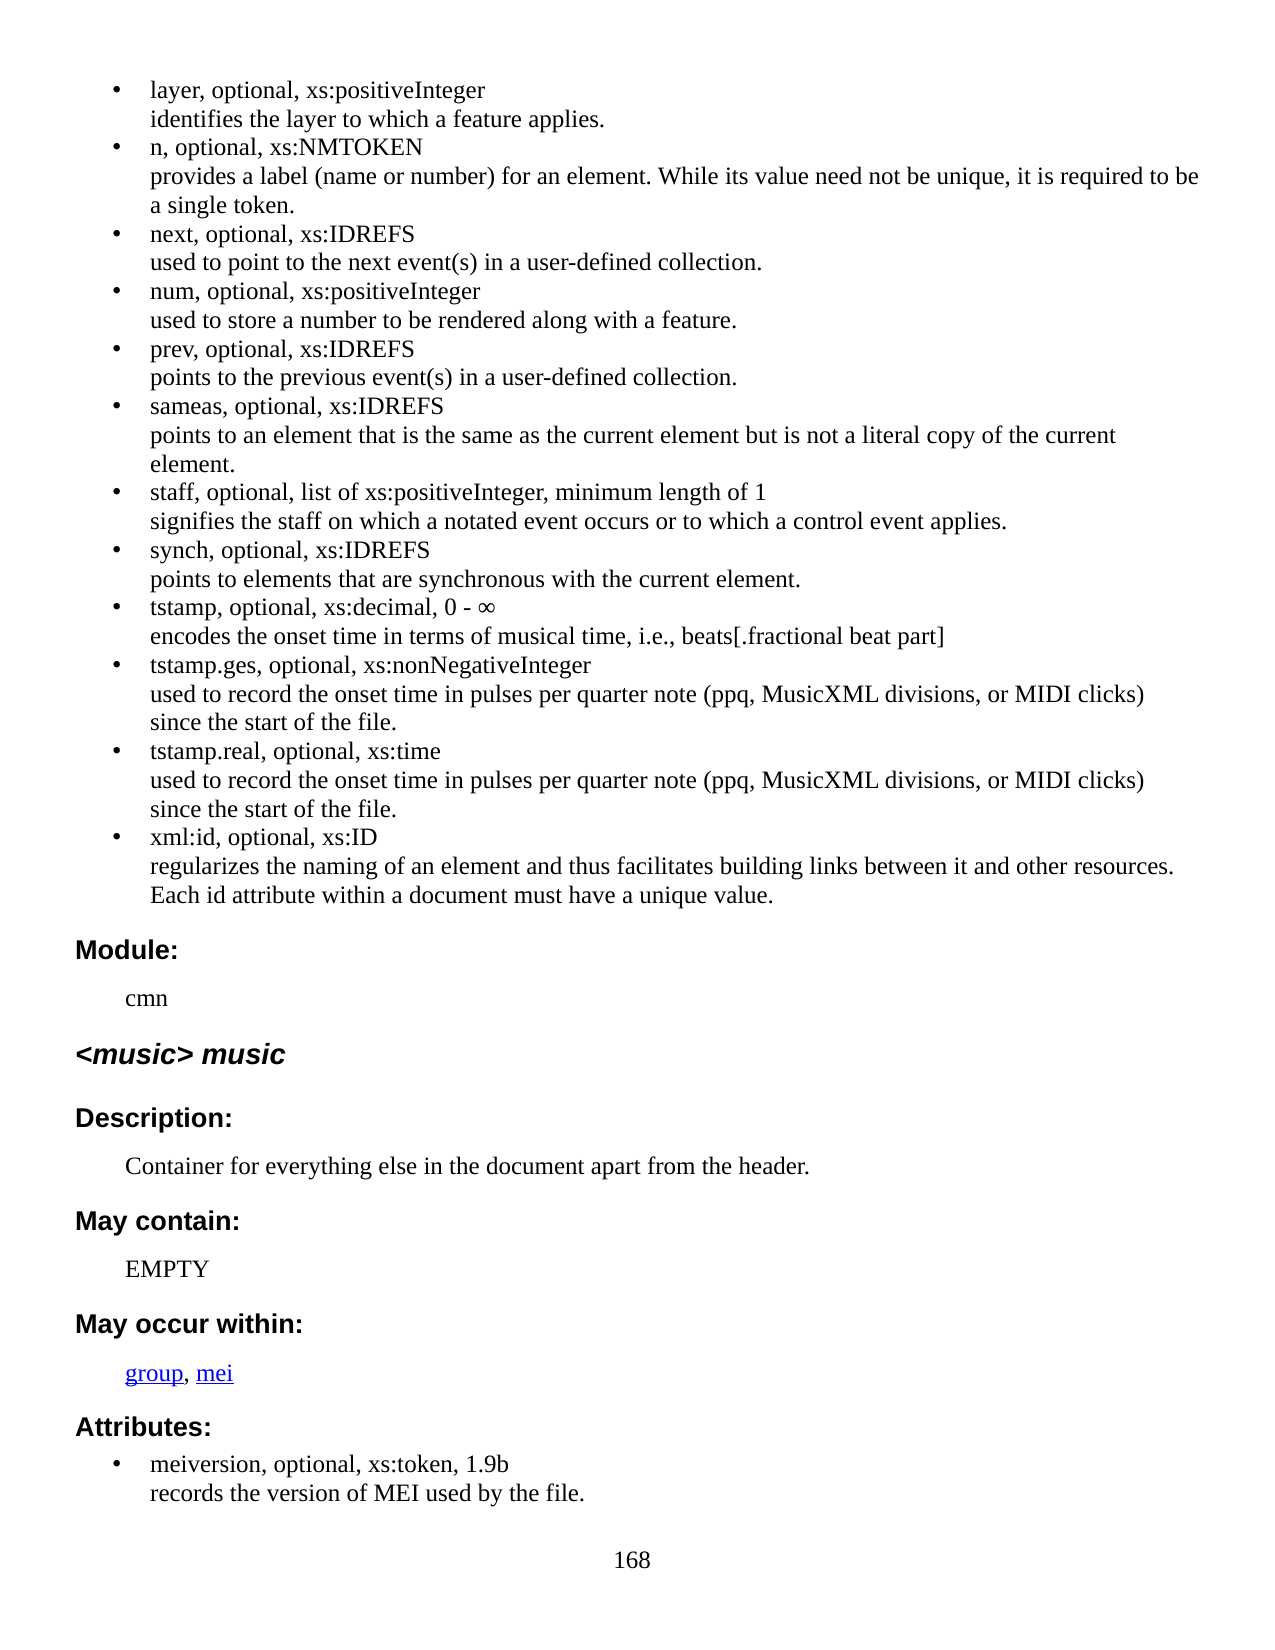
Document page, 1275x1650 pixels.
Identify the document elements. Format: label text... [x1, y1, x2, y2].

list synch, optional, xs:IDREFS points to elements that are synchronous with the current element. [112, 535, 1200, 592]
list meiversion, optional, xs:token, 1.9b records the version of MEI used by the file. [112, 1449, 1200, 1506]
list staff, optional, list of xs:positiveInteger, minimum length of 1 signifies the staff on which a notated event occurs or to which a control event applies. [112, 477, 1200, 535]
list next, optional, xs:IDREFS used to point to the next event(s) in a user-defined collection. [112, 219, 1200, 276]
list xml:id, optional, xs:ID regularizes the naming of an element and thus facilitates building links between it and other resources. Each id attribute within a document must have a unique value. [112, 822, 1200, 909]
list num, optional, xs:positiveInteger used to store a number to be rendered along with a feature. [112, 276, 1200, 334]
subtitle <music> music [75, 1037, 1200, 1071]
subtitle May contain: [75, 1205, 1200, 1236]
text group, mei [75, 1358, 1200, 1386]
text Container for everything else in the document apart from the header. [75, 1151, 1200, 1180]
list tstamp.ges, optional, xs:nonNegativeInteger used to record the onset time in pulses per quarter note (ppq, MusicXML divisions, or MIDI clicks) since the start of the file. [112, 650, 1200, 736]
subtitle Module: [75, 934, 1200, 965]
list tstamp, optional, xs:decimal, 0 - ∞ encodes the onset time in terms of musical time, i.e., beats[.fractional beat part] [112, 592, 1200, 650]
list n, optional, xs:NMTOKEN provides a label (name or number) for an element. While its value need not be unique, it is required to be a single token. [112, 132, 1200, 219]
list tstamp.real, optional, xs:time used to record the onset time in pulses per quarter note (ppq, MusicXML divisions, or MIDI clicks) since the start of the file. [112, 736, 1200, 822]
list sameas, optional, xs:IDREFS points to an element that is the same as the current element but is not a literal copy of the current element. [112, 391, 1200, 477]
text EMPTY [75, 1254, 1200, 1283]
list prev, optional, xs:IDREFS points to the previous event(s) in a user-defined collection. [112, 334, 1200, 391]
text cmn [75, 983, 1200, 1012]
subtitle May occur within: [75, 1308, 1200, 1339]
list layer, optional, xs:positiveInteger identifies the layer to which a feature applies. [112, 75, 1200, 132]
subtitle Attributes: [75, 1411, 1200, 1443]
subtitle Description: [75, 1102, 1200, 1133]
